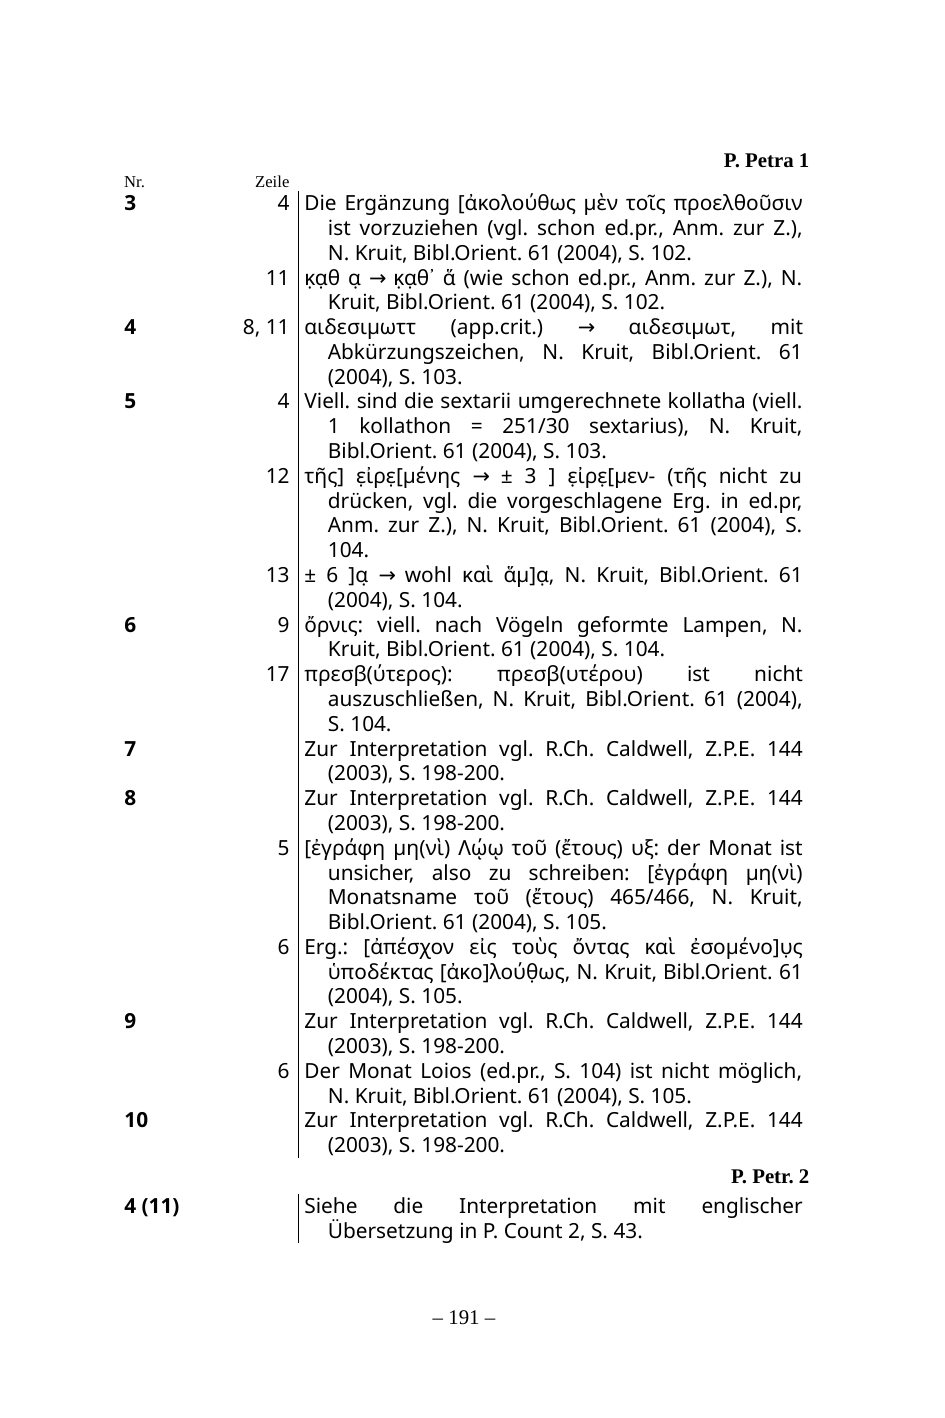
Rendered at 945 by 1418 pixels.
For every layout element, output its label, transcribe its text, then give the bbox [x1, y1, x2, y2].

table_cell 9 [207, 612, 298, 662]
table_cell Viell. sind die sextarii umgerechnete kollatha (viell. 1 kollathon = 251/30 sextarius), N. Kruit, Bibl.Orient. 61 (2004), S. 103. [299, 389, 809, 463]
table_cell [118, 662, 207, 736]
table_cell 4 [207, 389, 298, 463]
table_cell 6 [207, 1059, 298, 1108]
table_cell 4 [207, 191, 298, 265]
table_cell 5 [207, 835, 298, 934]
table_cell Zur Interpretation vgl. R.Ch. Caldwell, Z.P.E. 144 (2003), S. 198-200. [299, 736, 809, 786]
table_cell [118, 563, 207, 612]
table_cell Erg.: [ἀπέσχον εἰς τοὺς ὄντας καὶ ἐσομένο]υ̣ς ὑποδέκτας [ἀκο]λούθ̣ως, N. Kruit, Bibl.Orient. 61 (2004), S. 105. [299, 935, 809, 1009]
table_cell Zur Interpretation vgl. R.Ch. Caldwell, Z.P.E. 144 (2003), S. 198-200. [299, 1108, 809, 1158]
table_cell 8 [118, 786, 298, 835]
table_cell 12 [207, 464, 298, 563]
table_cell 9 [118, 1009, 298, 1058]
subtitle P. Petr. 2 [118, 1164, 809, 1188]
table_cell [ἐγράφη μη(νὶ) Λῴῳ τοῦ (ἔτους) υξ: der Monat ist unsicher, also zu schreiben: [ἐγράφη μη(νὶ) Monatsname τοῦ (ἔτους) 465/466, N. Kruit, Bibl.Orient. 61 (2004), S. 105. [299, 835, 809, 934]
table_cell πρεσβ(ύτερος): πρεσβ(υτέρου) ist nicht auszuschließen, N. Kruit, Bibl.Orient. 61 (2004), S. 104. [299, 662, 809, 736]
table_cell 3 [118, 191, 207, 265]
table_cell 8, 11 [207, 315, 298, 389]
table_cell 11 [207, 265, 298, 315]
table_cell τῆς] ε̣ἰρε̣[μένης → ± 3 ] ε̣ἰρε̣[μεν- (τῆς nicht zu drücken, vgl. die vorgeschlagene Erg. in ed.pr, Anm. zur Z.), N. Kruit, Bibl.Orient. 61 (2004), S. 104. [299, 464, 809, 563]
table_cell ὄρνις: viell. nach Vögeln geformte Lampen, N. Kruit, Bibl.Orient. 61 (2004), S. 104. [299, 612, 809, 662]
table_cell [118, 464, 207, 563]
table_cell 13 [207, 563, 298, 612]
table_cell 10 [118, 1108, 298, 1158]
table_cell [118, 1059, 207, 1108]
table_cell αιδεσιμωττ (app.crit.) → αιδεσιμωτ, mit Abkürzungszeichen, N. Kruit, Bibl.Orient. 61 (2004), S. 103. [299, 315, 809, 389]
table_cell 6 [118, 612, 207, 662]
table_cell Zur Interpretation vgl. R.Ch. Caldwell, Z.P.E. 144 (2003), S. 198-200. [299, 1009, 809, 1058]
table_cell 7 [118, 736, 298, 786]
table_header Siehe die Interpretation mit englischer Übersetzung in P. Count 2, S. 43. [299, 1194, 809, 1243]
table_header 4 (11) [118, 1194, 298, 1243]
table_cell Zur Interpretation vgl. R.Ch. Caldwell, Z.P.E. 144 (2003), S. 198-200. [299, 786, 809, 835]
table_cell [118, 265, 207, 315]
table_cell 17 [207, 662, 298, 736]
table_cell Die Ergänzung [ἀκολούθως μὲν τοῖς προελθοῦσιν ist vorzuziehen (vgl. schon ed.pr., Anm. zur Z.), N. Kruit, Bibl.Orient. 61 (2004), S. 102. [299, 191, 809, 265]
table_cell ± 6 ]α̣ → wohl καὶ ἅμ]α̣, N. Kruit, Bibl.Orient. 61 (2004), S. 104. [299, 563, 809, 612]
table_cell 6 [207, 935, 298, 1009]
table_cell 5 [118, 389, 207, 463]
table_cell [118, 935, 207, 1009]
table_cell 4 [118, 315, 207, 389]
table_cell κ̣α̣θ α̣ → κ̣α̣θ᾽ ἅ (wie schon ed.pr., Anm. zur Z.), N. Kruit, Bibl.Orient. 61 (2004), S. 102. [299, 265, 809, 315]
table_cell Der Monat Loios (ed.pr., S. 104) ist nicht möglich, N. Kruit, Bibl.Orient. 61 (2004), S. 105. [299, 1059, 809, 1108]
table_cell [118, 835, 207, 934]
